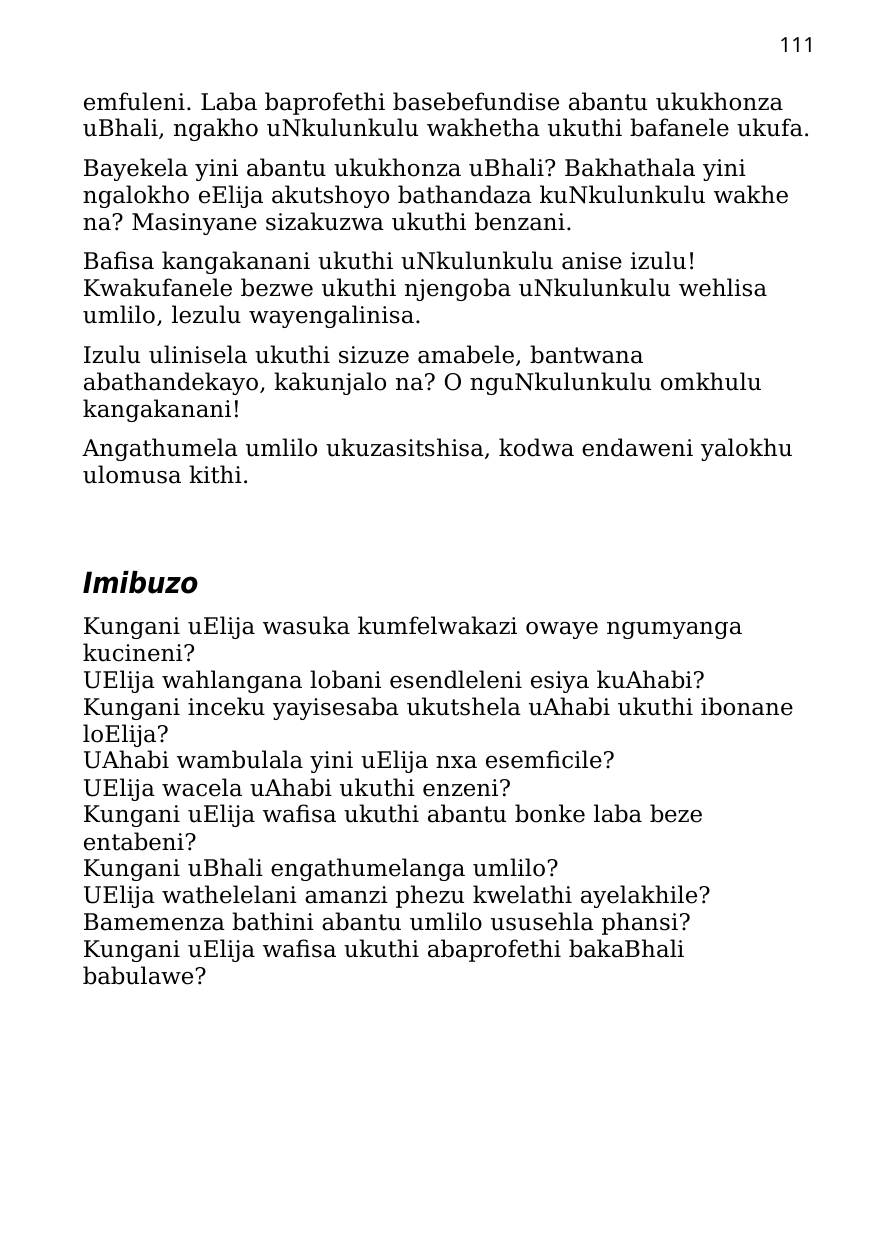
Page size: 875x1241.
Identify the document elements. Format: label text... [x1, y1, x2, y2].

text Kungani uElija wasuka kumfelwakazi owaye ngumyanga kucineni? [83, 613, 815, 667]
subtitle Imibuzo [83, 566, 815, 600]
text Bamemenza bathini abantu umlilo ususehla phansi? [83, 909, 815, 936]
text Bayekela yini abantu ukukhonza uBhali? Bakhathala yini ngalokho eElija akutshoyo bathandaza kuNkulunkulu wakhe na? Masinyane sizakuzwa ukuthi benzani. [83, 155, 815, 236]
text UElija wacela uAhabi ukuthi enzeni? [83, 774, 815, 801]
text UElija wathelelani amanzi phezu kwelathi ayelakhile? [83, 882, 815, 909]
text Kungani uBhali engathumelanga umlilo? [83, 855, 815, 882]
text Angathumela umlilo ukuzasitshisa, kodwa endaweni yalokhu ulomusa kithi. [83, 435, 815, 489]
text Izulu ulinisela ukuthi sizuze amabele, bantwana abathandekayo, kakunjalo na? O nguNkulunkulu omkhulu kangakanani! [83, 342, 815, 423]
text Kungani uElija wafisa ukuthi abaprofethi bakaBhali babulawe? [83, 936, 815, 990]
text Kungani inceku yayisesaba ukutshela uAhabi ukuthi ibonane loElija? [83, 693, 815, 747]
text UAhabi wambulala yini uElija nxa esemficile? [83, 747, 815, 774]
text Kungani uElija wafisa ukuthi abantu bonke laba beze entabeni? [83, 801, 815, 855]
text emfuleni. Laba baprofethi basebefundise abantu ukukhonza uBhali, ngakho uNkulunkulu wakhetha ukuthi bafanele ukufa. [83, 88, 815, 142]
text UElija wahlangana lobani esendleleni esiya kuAhabi? [83, 667, 815, 693]
text Bafisa kangakanani ukuthi uNkulunkulu anise izulu! Kwakufanele bezwe ukuthi njengoba uNkulunkulu wehlisa umlilo, lezulu wayengalinisa. [83, 248, 815, 329]
